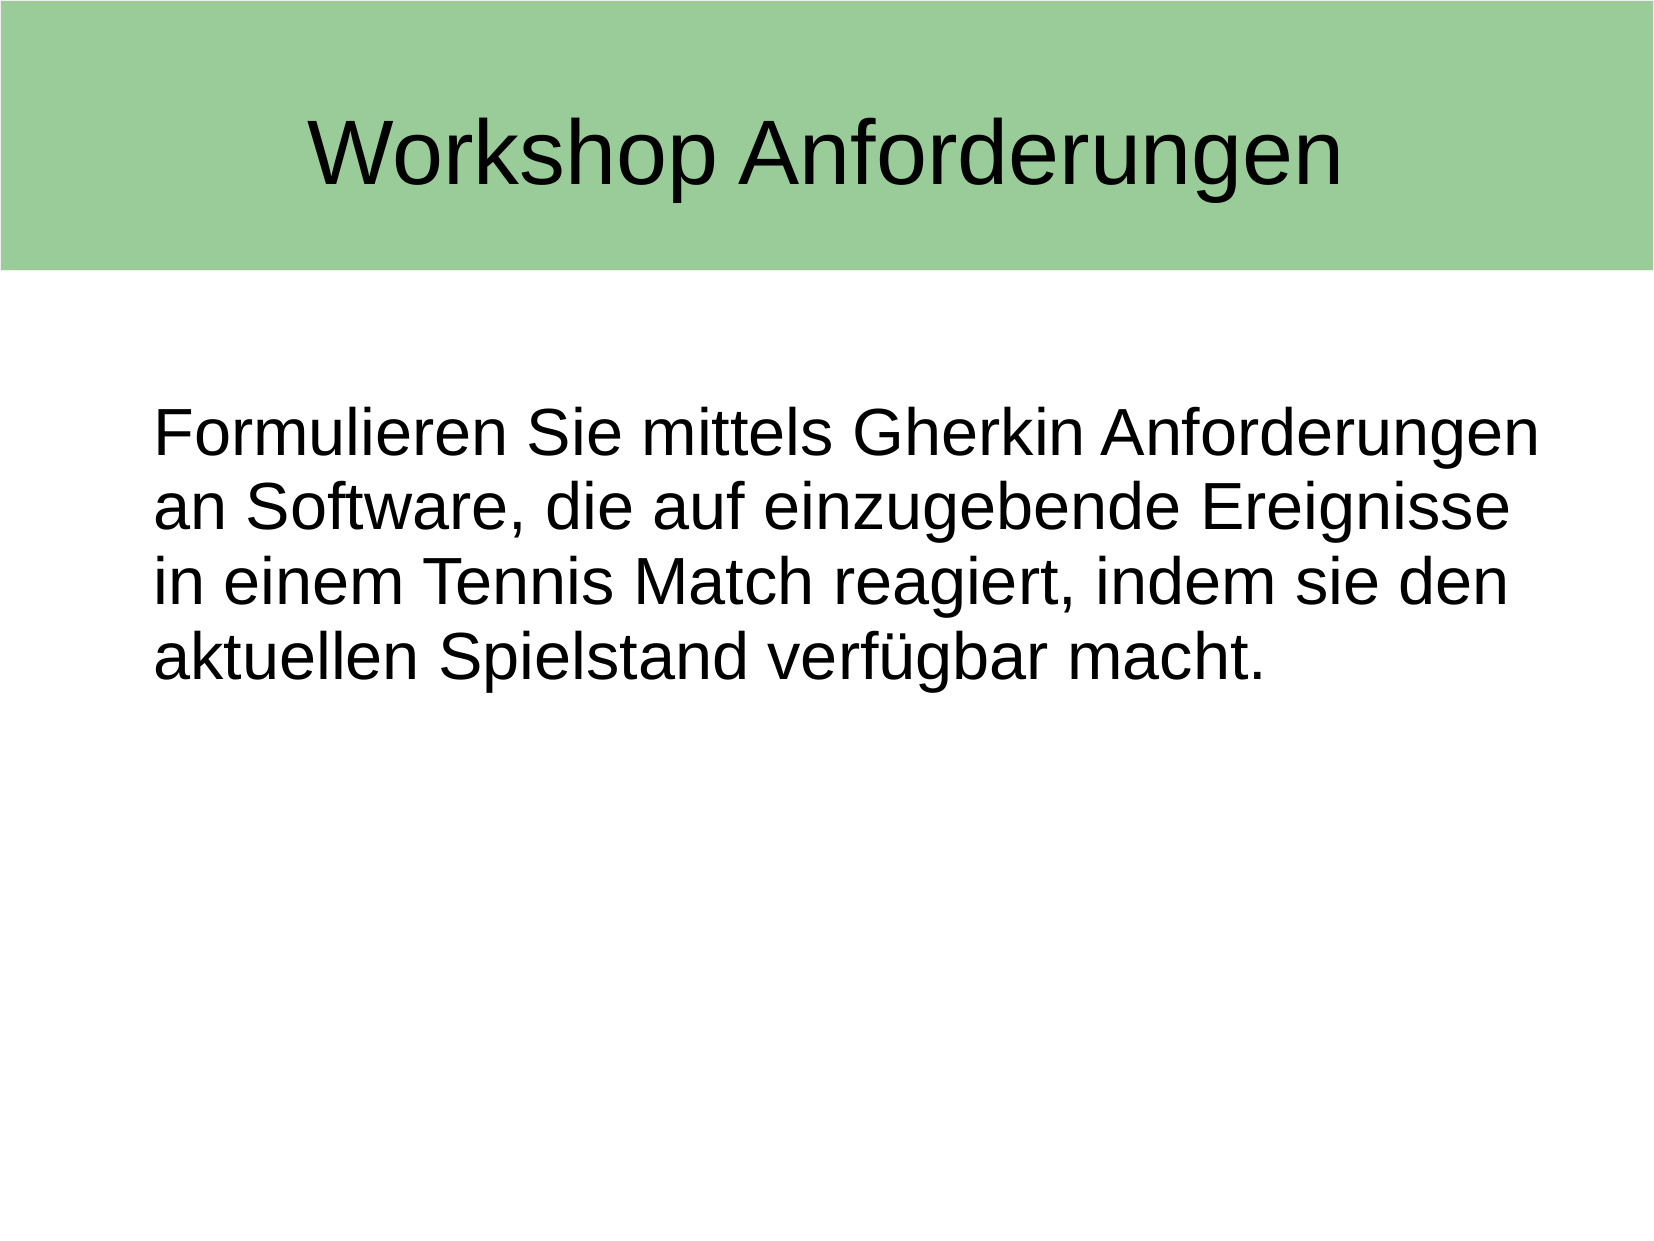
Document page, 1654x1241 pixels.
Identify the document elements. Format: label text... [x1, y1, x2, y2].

list Formulieren Sie mittels Gherkin Anforderungen an Software, die auf einzugebende Ereignisse in einem Tennis Match reagiert, indem sie den aktuellen Spielstand verfügbar macht. [82, 290, 1571, 1010]
title Workshop Anforderungen [82, 49, 1571, 257]
